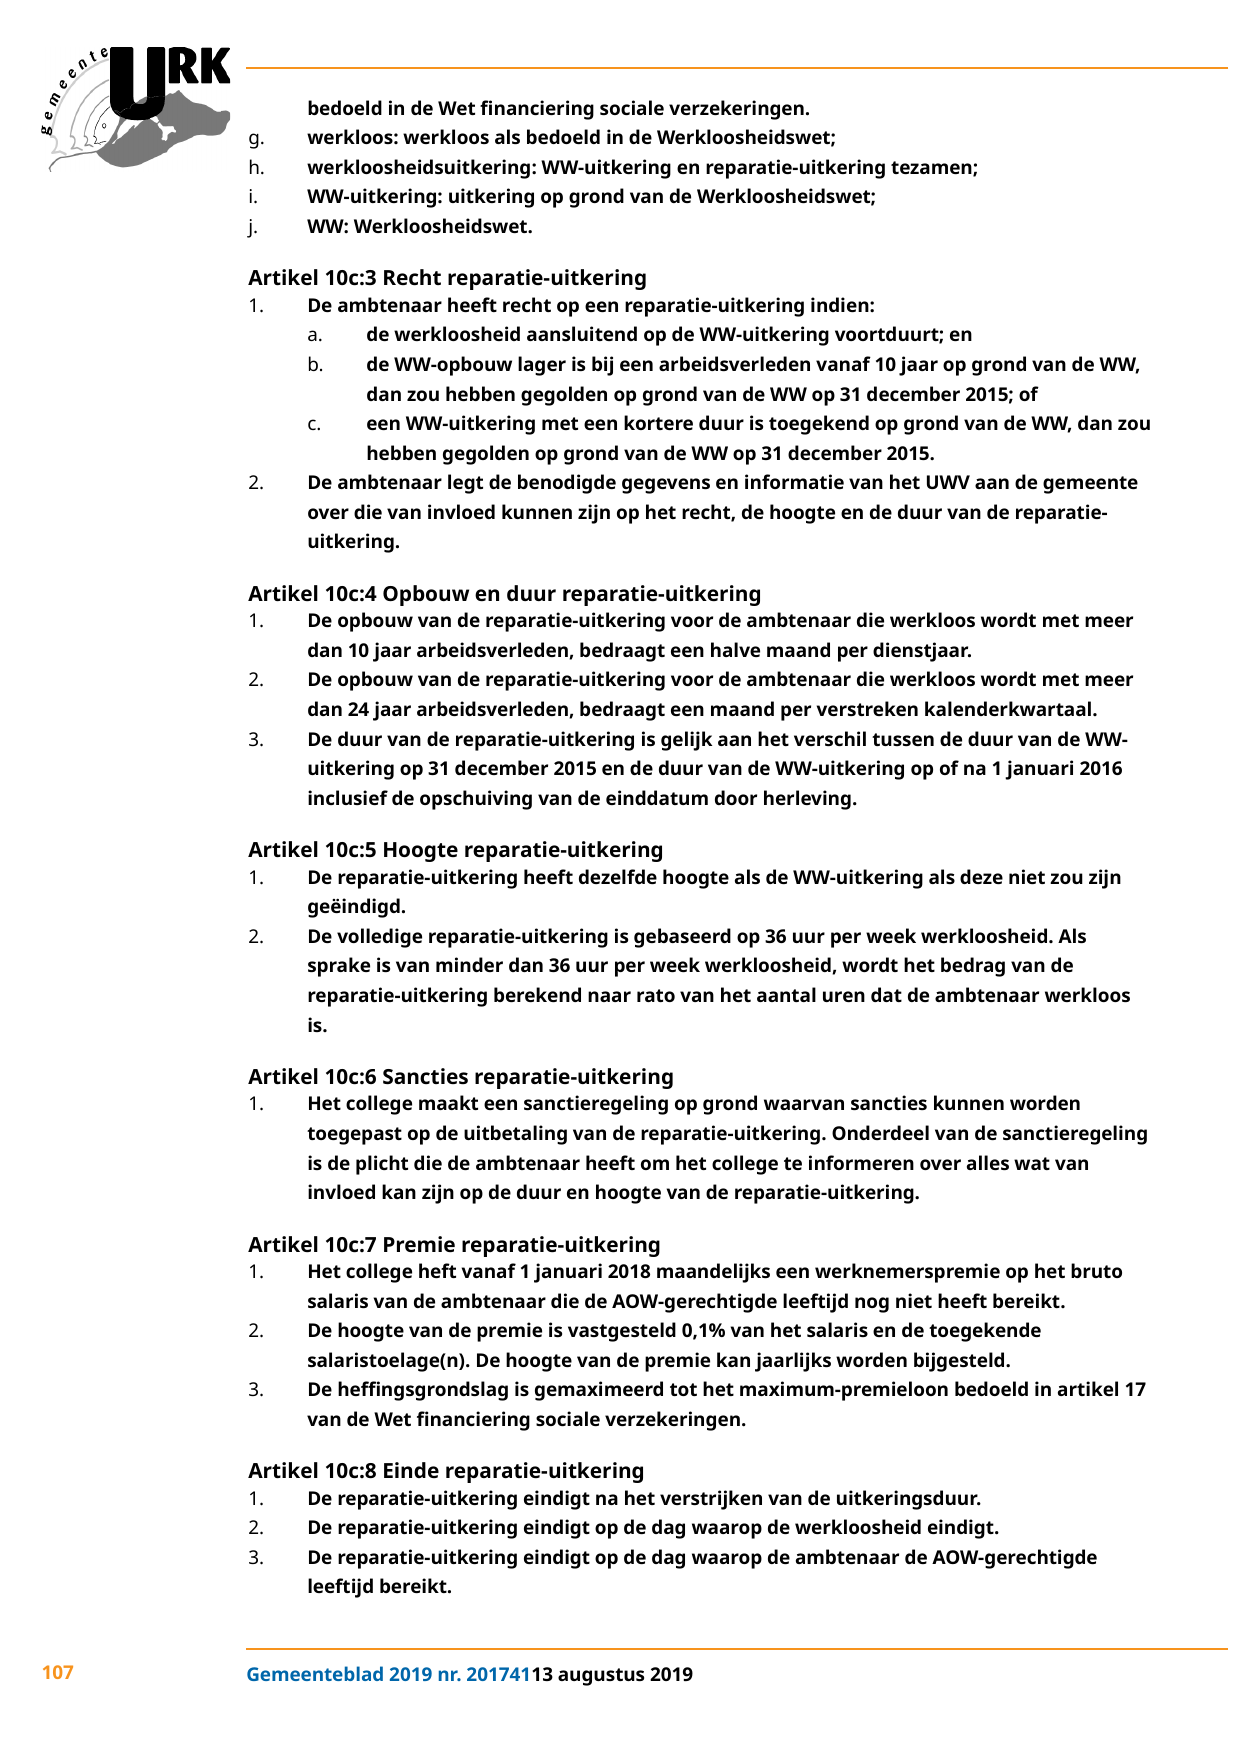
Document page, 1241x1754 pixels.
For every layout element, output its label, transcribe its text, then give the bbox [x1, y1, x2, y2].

list De opbouw van de reparatie-uitkering voor de ambtenaar die werkloos wordt met meer dan 24 jaar arbeidsverleden, bedraagt een maand per verstreken kalenderkwartaal. [248, 667, 1152, 722]
list De volledige reparatie-uitkering is gebaseerd op 36 uur per week werkloosheid. Als sprake is van minder dan 36 uur per week werkloosheid, wordt het bedrag van de reparatie-uitkering berekend naar rato van het aantal uren dat de ambtenaar werkloos is. [248, 923, 1152, 1037]
list werkloosheidsuitkering: WW-uitkering en reparatie-uitkering tezamen; [248, 154, 1152, 180]
list de WW-opbouw lager is bij een arbeidsverleden vanaf 10 jaar op grond van de WW, dan zou hebben gegolden op grond van de WW op 31 december 2015; of [307, 351, 1152, 406]
list De heffingsgrondslag is gemaximeerd tot het maximum-premieloon bedoeld in artikel 17 van de Wet financiering sociale verzekeringen. [248, 1377, 1152, 1432]
list bedoeld in de Wet financiering sociale verzekeringen. [248, 95, 1152, 121]
text Artikel 10c:5 Hoogte reparatie-uitkering [248, 835, 1152, 864]
list De hoogte van de premie is vastgesteld 0,1% van het salaris en de toegekende salaristoelage(n). De hoogte van de premie kan jaarlijks worden bijgesteld. [248, 1317, 1152, 1373]
list De ambtenaar legt de benodigde gegevens en informatie van het UWV aan de gemeente over die van invloed kunnen zijn op het recht, de hoogte en de duur van de reparatie-uitkering. [248, 469, 1152, 554]
text Artikel 10c:3 Recht reparatie-uitkering [248, 263, 1152, 292]
list De duur van de reparatie-uitkering is gelijk aan het verschil tussen de duur van de WW-uitkering op 31 december 2015 en de duur van de WW-uitkering op of na 1 januari 2016 inclusief de opschuiving van de einddatum door herleving. [248, 726, 1152, 811]
list een WW-uitkering met een kortere duur is toegekend op grond van de WW, dan zou hebben gegolden op grond van de WW op 31 december 2015. [307, 410, 1152, 466]
list Het college maakt een sanctieregeling op grond waarvan sancties kunnen worden toegepast op de uitbetaling van de reparatie-uitkering. Onderdeel van de sanctieregeling is de plicht die de ambtenaar heeft om het college te informeren over alles wat van invloed kan zijn op de duur en hoogte van de reparatie-uitkering. [248, 1091, 1152, 1205]
list De reparatie-uitkering eindigt op de dag waarop de ambtenaar de AOW-gerechtigde leeftijd bereikt. [248, 1544, 1152, 1599]
list Het college heft vanaf 1 januari 2018 maandelijks een werknemerspremie op het bruto salaris van de ambtenaar die de AOW-gerechtigde leeftijd nog niet heeft bereikt. [248, 1258, 1152, 1313]
list werkloos: werkloos als bedoeld in de Werkloosheidswet; [248, 124, 1152, 150]
text Artikel 10c:7 Premie reparatie-uitkering [248, 1230, 1152, 1258]
list De reparatie-uitkering heeft dezelfde hoogte als de WW-uitkering als deze niet zou zijn geëindigd. [248, 864, 1152, 919]
list De opbouw van de reparatie-uitkering voor de ambtenaar die werkloos wordt met meer dan 10 jaar arbeidsverleden, bedraagt een halve maand per dienstjaar. [248, 607, 1152, 663]
list De reparatie-uitkering eindigt op de dag waarop de werkloosheid eindigt. [248, 1514, 1152, 1540]
list De reparatie-uitkering eindigt na het verstrijken van de uitkeringsduur. [248, 1485, 1152, 1511]
text Artikel 10c:8 Einde reparatie-uitkering [248, 1457, 1152, 1485]
list WW-uitkering: uitkering op grond van de Werkloosheidswet; [248, 183, 1152, 209]
text Artikel 10c:6 Sancties reparatie-uitkering [248, 1062, 1152, 1091]
list De ambtenaar heeft recht op een reparatie-uitkering indien: [248, 292, 1152, 318]
list de werkloosheid aansluitend op de WW-uitkering voortduurt; en [307, 322, 1152, 347]
picture [41, 47, 231, 172]
text Artikel 10c:4 Opbouw en duur reparatie-uitkering [248, 579, 1152, 607]
list WW: Werkloosheidswet. [248, 213, 1152, 239]
